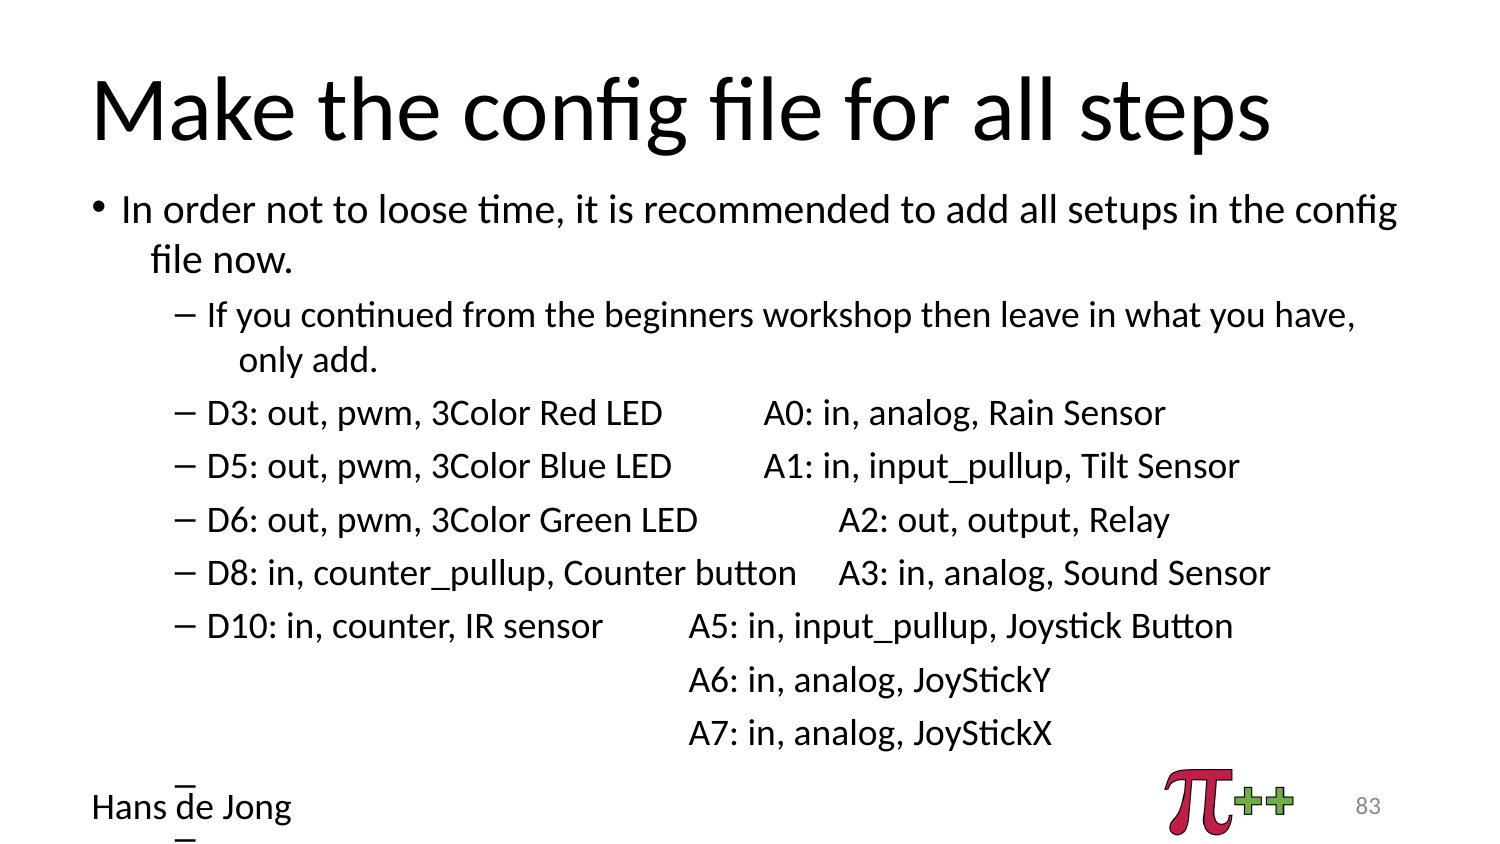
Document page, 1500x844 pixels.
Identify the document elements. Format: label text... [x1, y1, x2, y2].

text_box 83 [1340, 782, 1426, 827]
title Make the config file for all steps [75, 33, 1426, 175]
list In order not to loose time, it is recommended to add all setups in the config file now. If you continued from the beginners workshop then leave in what you have, only add. D3: out, pwm, 3Color Red LED A0: in, analog, Rain Sensor D5: out, pwm, 3Color Blue LED A1: in, input_pullup, Tilt Sensor D6: out, pwm, 3Color Green LED A2: out, output, Relay D8: in, counter_pullup, Counter button A3: in, analog, Sound Sensor D10: in, counter, IR sensor A5: in, input_pullup, Joystick Button A6: in, analog, JoyStickY A7: in, analog, JoyStickX [76, 173, 1427, 777]
